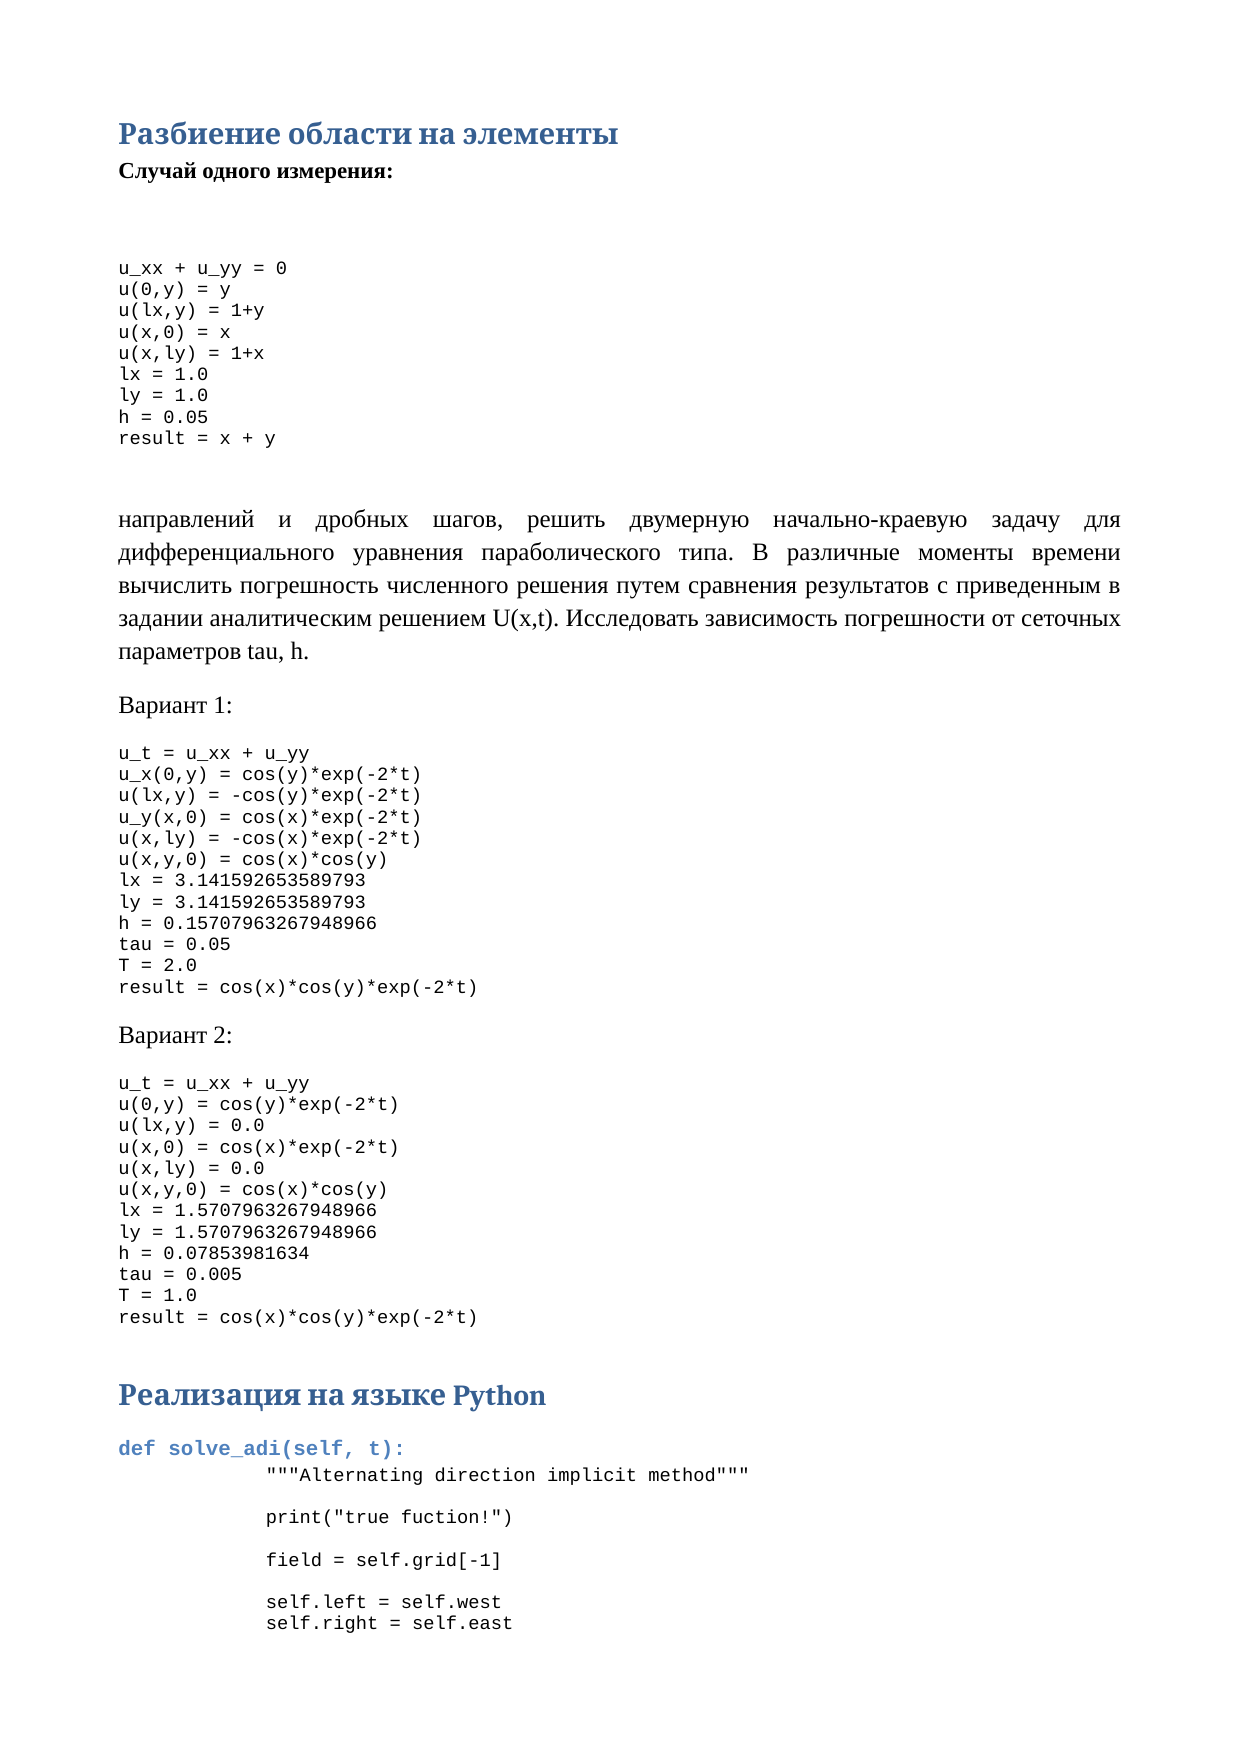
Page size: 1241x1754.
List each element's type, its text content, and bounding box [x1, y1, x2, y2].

text result = x + y [118, 429, 1122, 450]
text u_xx + u_yy = 0 [118, 259, 1122, 280]
text u(0,y) = cos(y)*exp(-2*t) [118, 1095, 1122, 1116]
text """Alternating direction implicit method""" [118, 1465, 1122, 1487]
text u(lx,y) = 1+y [118, 301, 1122, 322]
text h = 0.07853981634 [118, 1244, 1122, 1265]
text Вариант 2: [118, 1020, 1122, 1049]
text u(x,0) = x [118, 322, 1122, 344]
text field = self.grid[-1] [118, 1550, 1122, 1572]
text u_y(x,0) = cos(x)*exp(-2*t) [118, 807, 1122, 829]
text ly = 1.0 [118, 386, 1122, 407]
subtitle Разбиение области на элементы [118, 118, 1122, 152]
text u(lx,y) = 0.0 [118, 1116, 1122, 1137]
text Случай одного измерения: [118, 157, 1122, 183]
text tau = 0.05 [118, 935, 1122, 956]
text T = 2.0 [118, 956, 1122, 977]
text T = 1.0 [118, 1286, 1122, 1307]
text u(lx,y) = -cos(y)*exp(-2*t) [118, 786, 1122, 807]
text u(0,y) = y [118, 280, 1122, 301]
text Вариант 1: [118, 690, 1122, 718]
text h = 0.05 [118, 407, 1122, 429]
text u(x,ly) = -cos(x)*exp(-2*t) [118, 829, 1122, 850]
text tau = 0.005 [118, 1265, 1122, 1286]
text u_t = u_xx + u_yy [118, 744, 1122, 765]
text h = 0.15707963267948966 [118, 914, 1122, 935]
subtitle Реализация на языке Python [118, 1379, 1122, 1412]
text u(x,y,0) = cos(x)*cos(y) [118, 1180, 1122, 1201]
text u(x,y,0) = cos(x)*cos(y) [118, 850, 1122, 871]
text self.left = self.west [118, 1593, 1122, 1614]
text result = cos(x)*cos(y)*exp(-2*t) [118, 977, 1122, 999]
text u(x,0) = cos(x)*exp(-2*t) [118, 1137, 1122, 1159]
text u_t = u_xx + u_yy [118, 1074, 1122, 1095]
text lx = 1.5707963267948966 [118, 1201, 1122, 1222]
text u(x,ly) = 0.0 [118, 1159, 1122, 1180]
text направлений и дробных шагов, решить двумерную начально-краевую задачу для дифференциального уравнения параболического типа. В различные моменты времени вычислить погрешность численного решения путем сравнения результатов с приведенным в задании аналитическим решением U(x,t). Исследовать зависимость погрешности от сеточных параметров tau, h. [118, 504, 1122, 665]
text result = cos(x)*cos(y)*exp(-2*t) [118, 1307, 1122, 1329]
text u_x(0,y) = cos(y)*exp(-2*t) [118, 765, 1122, 786]
text ly = 3.141592653589793 [118, 892, 1122, 914]
text lx = 3.141592653589793 [118, 871, 1122, 892]
text ly = 1.5707963267948966 [118, 1222, 1122, 1244]
subtitle def solve_adi(self, t): [118, 1438, 1122, 1462]
text print("true fuction!") [118, 1508, 1122, 1529]
text lx = 1.0 [118, 365, 1122, 386]
text self.right = self.east [118, 1614, 1122, 1635]
text u(x,ly) = 1+x [118, 344, 1122, 365]
